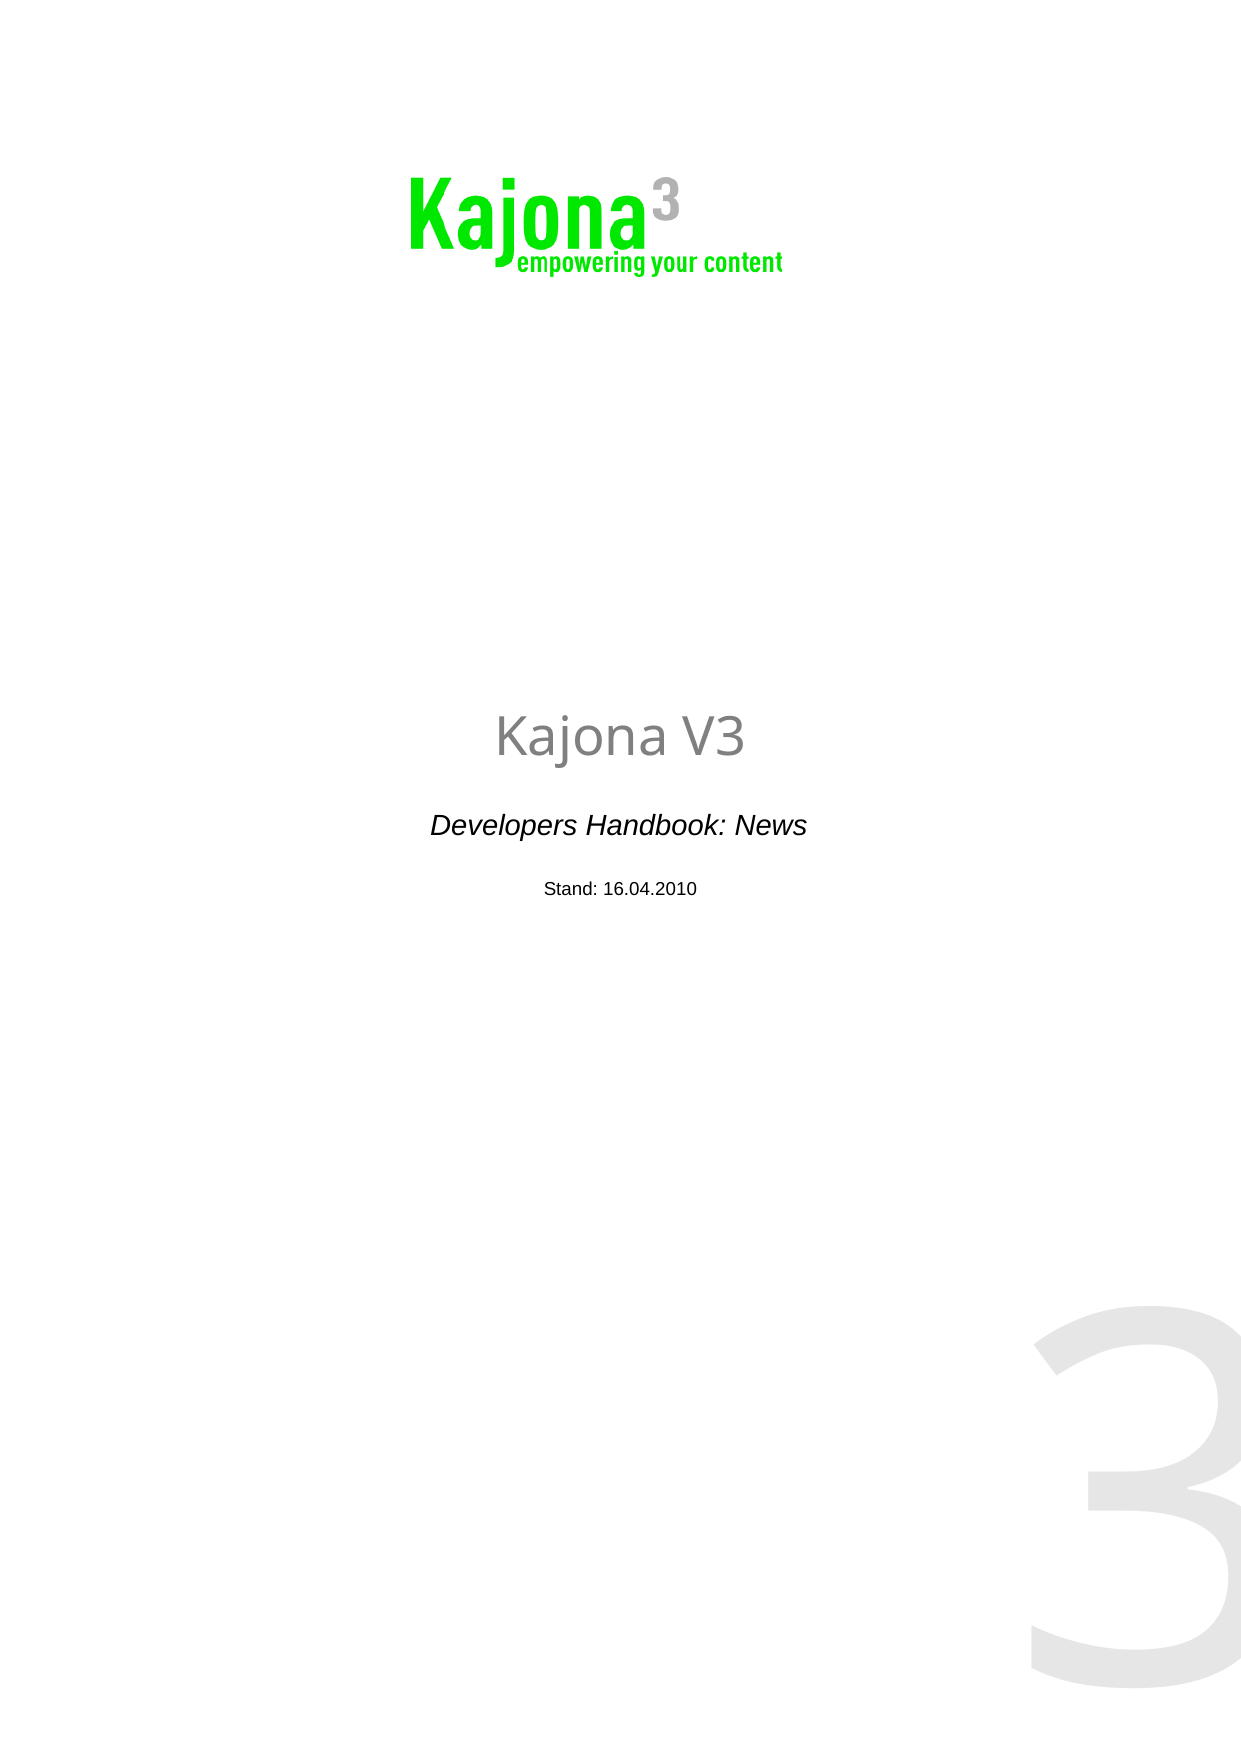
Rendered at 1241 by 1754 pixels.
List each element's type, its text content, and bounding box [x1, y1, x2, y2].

subtitle Developers Handbook: News [118, 808, 1122, 841]
picture [411, 177, 782, 277]
subtitle Stand: 16.04.2010 [118, 879, 1122, 899]
title Kajona V3 [118, 697, 1122, 771]
